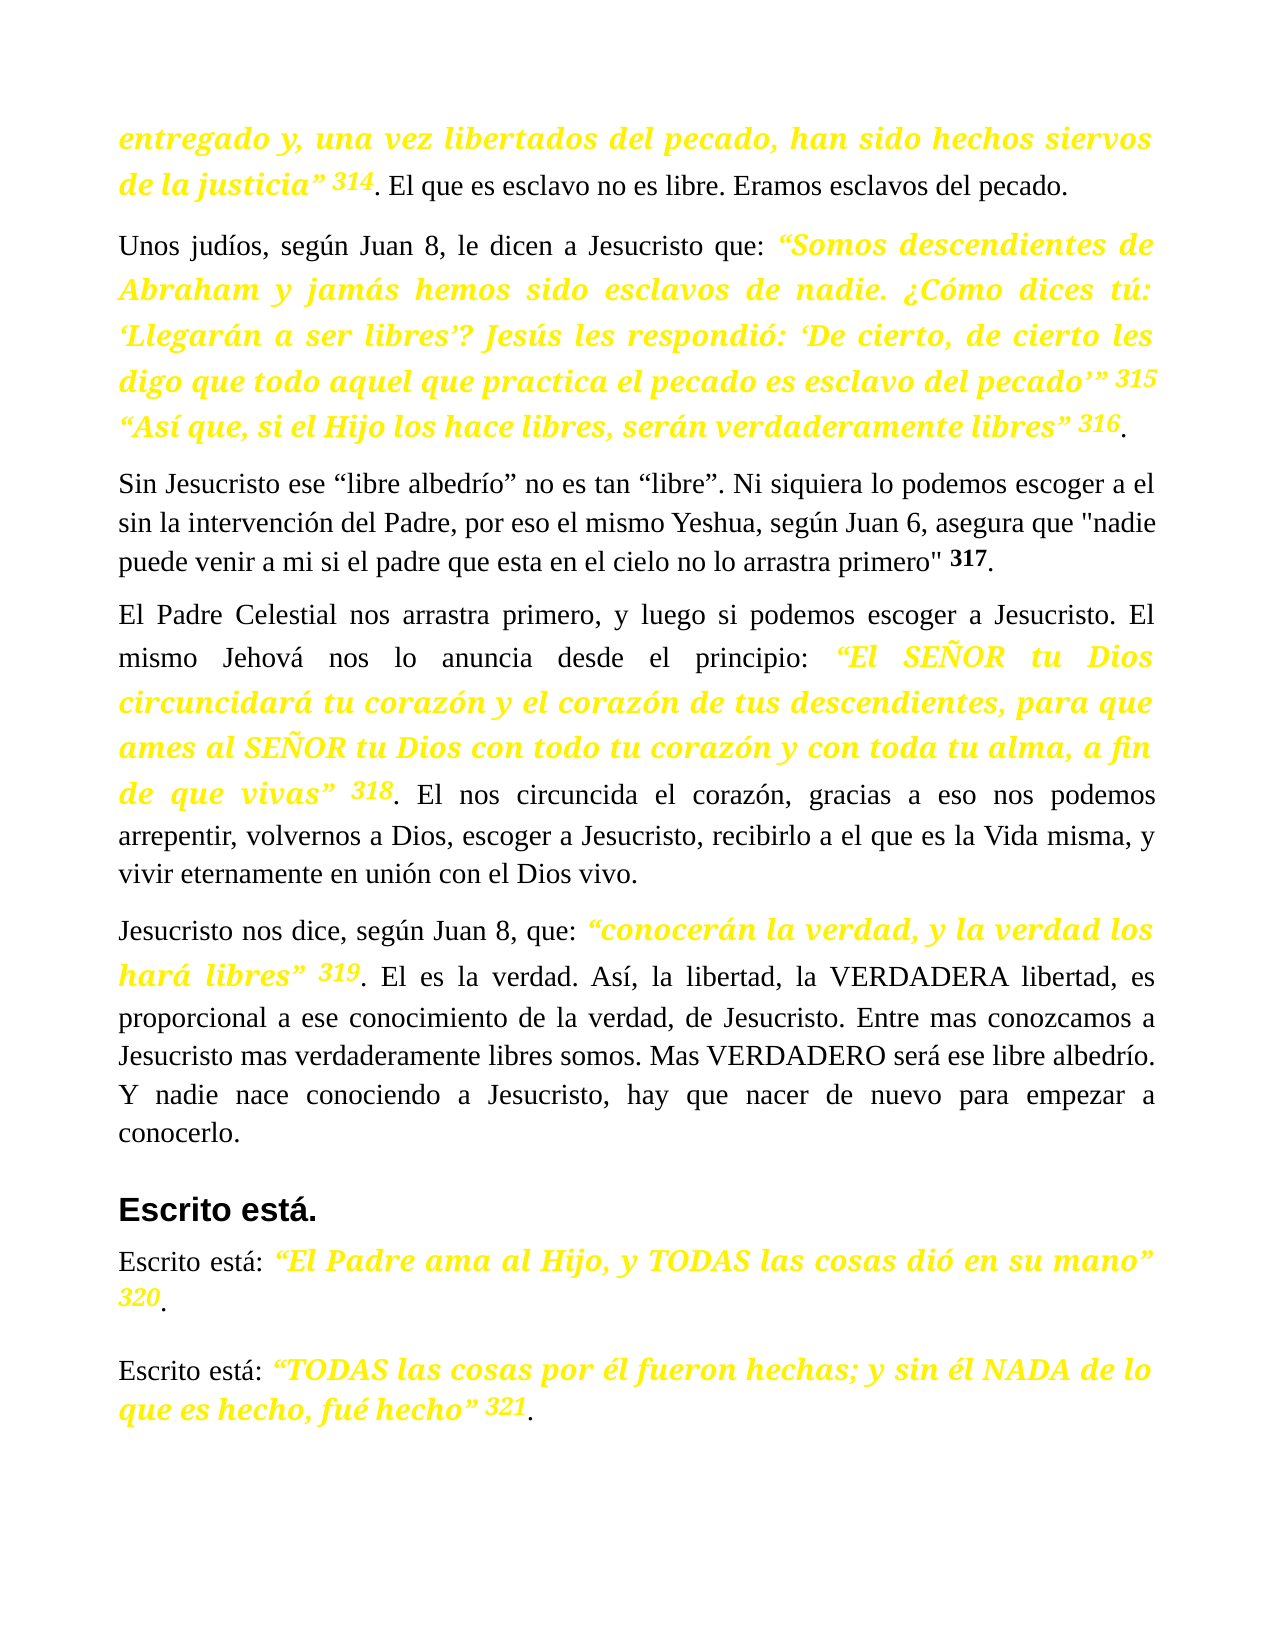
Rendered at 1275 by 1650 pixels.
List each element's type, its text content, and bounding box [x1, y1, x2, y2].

text Escrito está: “El Padre ama al Hijo, y TODAS las cosas dió en su mano” . [118, 1241, 1157, 1320]
text entregado y, una vez libertados del pecado, han sido hechos siervos de la justicia” . El que es esclavo no es libre. Eramos esclavos del pecado. [118, 118, 1157, 203]
text Sin Jesucristo ese “libre albedrío” no es tan “libre”. Ni siquiera lo podemos escoger a el sin la intervención del Padre, por eso el mismo Yeshua, según Juan 6, asegura que "nadie puede venir a mi si el padre que esta en el cielo no lo arrastra primero" . [118, 467, 1157, 577]
text El Padre Celestial nos arrastra primero, y luego si podemos escoger a Jesucristo. El mismo Jehová nos lo anuncia desde el principio: “El SEÑOR tu Dios circuncidará tu corazón y el corazón de tus descendientes, para que ames al SEÑOR tu Dios con todo tu corazón y con toda tu alma, a fin de que vivas” . El nos circuncida el corazón, gracias a eso nos podemos arrepentir, volvernos a Dios, escoger a Jesucristo, recibirlo a el que es la Vida misma, y vivir eternamente en unión con el Dios vivo. [118, 597, 1157, 890]
text Escrito está: “TODAS las cosas por él fueron hechas; y sin él NADA de lo que es hecho, fué hecho” . [118, 1349, 1157, 1429]
subtitle Escrito está. [118, 1189, 1157, 1228]
text Jesucristo nos dice, según Juan 8, que: “conocerán la verdad, y la verdad los hará libres” . El es la verdad. Así, la libertad, la VERDADERA libertad, es proporcional a ese conocimiento de la verdad, de Jesucristo. Entre mas conozcamos a Jesucristo mas verdaderamente libres somos. Mas VERDADERO será ese libre albedrío. Y nadie nace conociendo a Jesucristo, hay que nacer de nuevo para empezar a conocerlo. [118, 909, 1157, 1149]
text Unos judíos, según Juan 8, le dicen a Jesucristo que: “Somos descendientes de Abraham y jamás hemos sido esclavos de nadie. ¿Cómo dices tú: ‘Llegarán a ser libres’? Jesús les respondió: ‘De cierto, de cierto les digo que todo aquel que practica el pecado es esclavo del pecado’” “Así que, si el Hijo los hace libres, serán verdaderamente libres” . [118, 224, 1157, 446]
